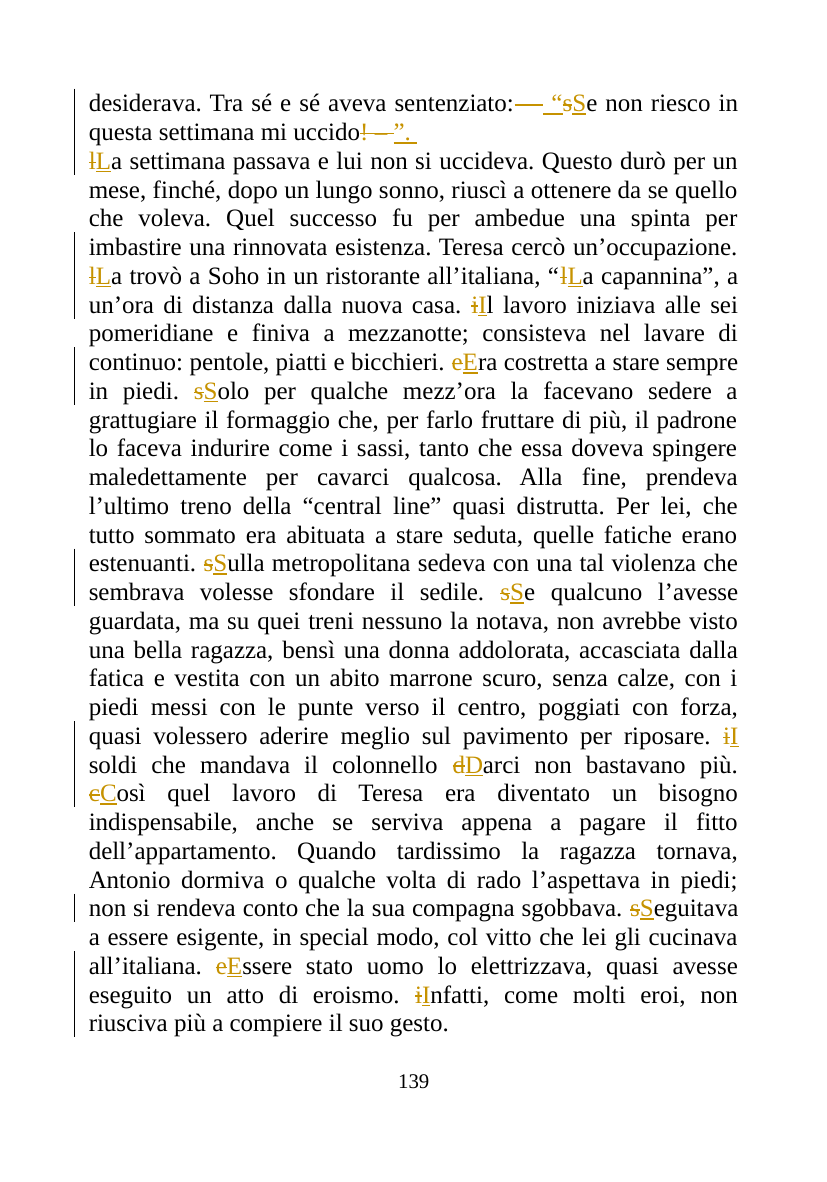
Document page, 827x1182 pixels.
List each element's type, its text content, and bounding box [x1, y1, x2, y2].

list desiderava. Tra sé e sé aveva sentenziato: “Se non riesco in questa settimana mi uccido”. [88, 88, 738, 146]
list La settimana passava e lui non si uccideva. Questo durò per un mese, finché, dopo un lungo sonno, riuscì a ottenere da se quello che voleva. Quel successo fu per ambedue una spinta per imbastire una rinnovata esistenza. Teresa cercò un’occupazione. La trovò a Soho in un ristorante all’italiana, “La capannina”, a un’ora di distanza dalla nuova casa. Il lavoro iniziava alle sei pomeridiane e finiva a mezzanotte; consisteva nel lavare di continuo: pentole, piatti e bicchieri. Era costretta a stare sempre in piedi. Solo per qualche mezz’ora la facevano sedere a grattugiare il formaggio che, per farlo fruttare di più, il padrone lo faceva indurire come i sassi, tanto che essa doveva spingere maledettamente per cavarci qualcosa. Alla fine, prendeva l’ultimo treno della “central line” quasi distrutta. Per lei, che tutto sommato era abituata a stare seduta, quelle fatiche erano estenuanti. Sulla metropolitana sedeva con una tal violenza che sembrava volesse sfondare il sedile. Se qualcuno l’avesse guardata, ma su quei treni nessuno la notava, non avrebbe visto una bella ragazza, bensì una donna addolorata, accasciata dalla fatica e vestita con un abito marrone scuro, senza calze, con i piedi messi con le punte verso il centro, poggiati con forza, quasi volessero aderire meglio sul pavimento per riposare. I soldi che mandava il colonnello Darci non bastavano più. Così quel lavoro di Teresa era diventato un bisogno indispensabile, anche se serviva appena a pagare il fitto dell’appartamento. Quando tardissimo la ragazza tornava, Antonio dormiva o qualche volta di rado l’aspettava in piedi; non si rendeva conto che la sua compagna sgobbava. Seguitava a essere esigente, in special modo, col vitto che lei gli cucinava all’italiana. Essere stato uomo lo elettrizzava, quasi avesse eseguito un atto di eroismo. Infatti, come molti eroi, non riusciva più a compiere il suo gesto. [88, 146, 738, 1037]
